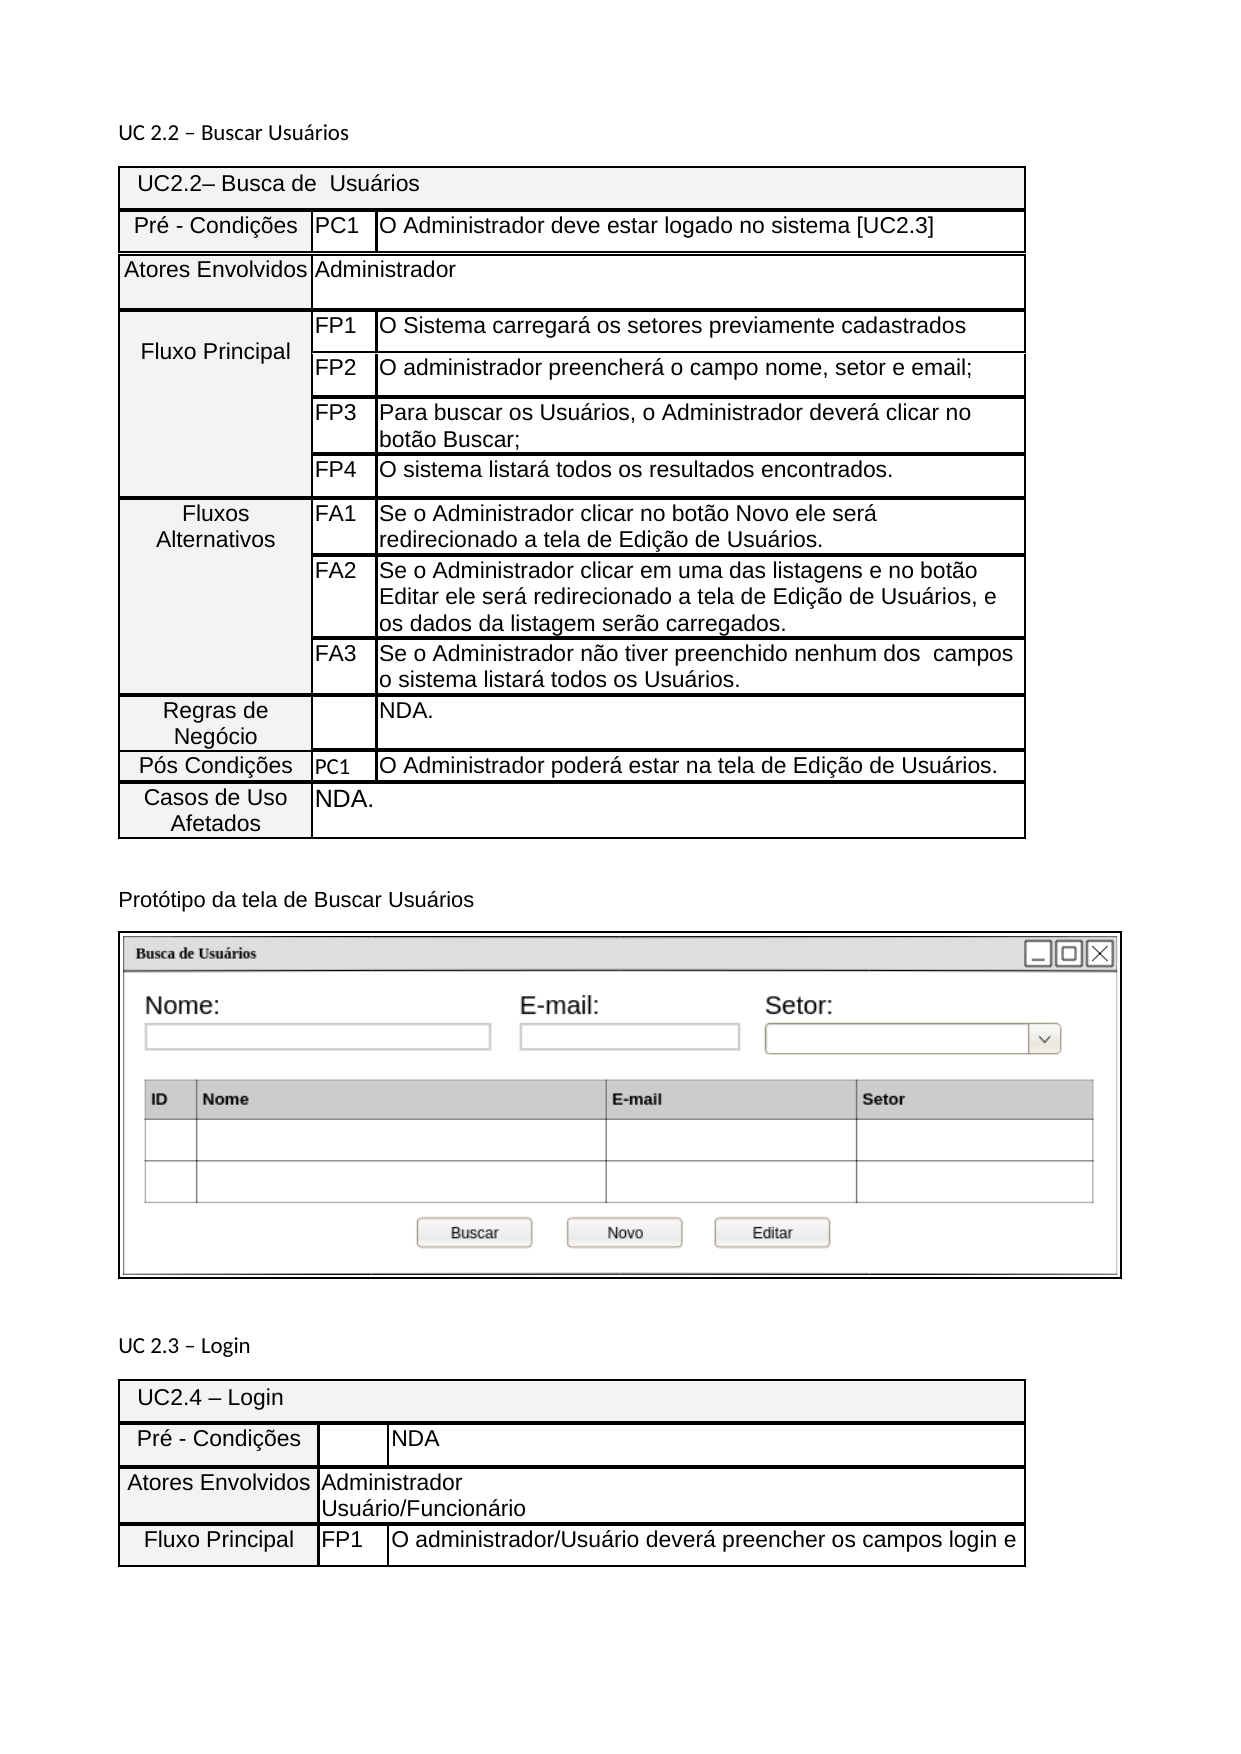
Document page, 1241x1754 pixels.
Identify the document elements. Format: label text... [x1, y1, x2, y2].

table_cell FA1 [313, 500, 375, 553]
table_cell Atores Envolvidos [120, 1469, 317, 1522]
table_cell PC1 [313, 752, 375, 780]
table_cell [313, 697, 375, 748]
table_cell FP2 [313, 354, 375, 395]
table_cell FP1 [313, 312, 375, 351]
table_cell Pré - Condições [120, 1425, 317, 1465]
table_cell O Administrador deve estar logado no sistema [UC2.3] [378, 212, 1024, 251]
table_cell Pré - Condições [120, 212, 311, 251]
table_cell Para buscar os Usuários, o Administrador deverá clicar no botão Buscar; [378, 399, 1024, 452]
table_cell Casos de Uso Afetados [120, 784, 311, 837]
table_cell FA2 [313, 557, 375, 636]
table_cell Administrador [313, 256, 1024, 308]
table_cell NDA [389, 1425, 1024, 1465]
picture [123, 936, 1118, 1275]
table_cell Administrador Usuário/Funcionário [320, 1469, 1024, 1522]
table_cell O Sistema carregará os setores previamente cadastrados [378, 312, 1024, 351]
table_cell O Administrador poderá estar na tela de Edição de Usuários. [378, 752, 1024, 780]
table_header UC2.4 – Login [120, 1381, 1024, 1421]
table_cell FP1 [320, 1526, 387, 1565]
table_cell Pós Condições [120, 752, 311, 780]
table_cell FP4 [313, 456, 375, 496]
table_cell O sistema listará todos os resultados encontrados. [378, 456, 1024, 496]
table_header UC2.2– Busca de Usuários [120, 168, 1024, 208]
table_cell O administrador/Usuário deverá preencher os campos login e [389, 1526, 1024, 1565]
table_cell Fluxo Principal [120, 1526, 317, 1565]
text UC 2.3 – Login [118, 1332, 1122, 1359]
table_cell [320, 1425, 387, 1465]
table_cell Se o Administrador clicar no botão Novo ele será redirecionado a tela de Edição de Usuários. [378, 500, 1024, 553]
text UC 2.2 – Buscar Usuários [118, 118, 1122, 146]
table_cell NDA. [313, 784, 1024, 837]
table_cell FP3 [313, 399, 375, 452]
table_cell Fluxos Alternativos [120, 500, 311, 693]
table_cell NDA. [378, 697, 1024, 748]
table_cell Se o Administrador não tiver preenchido nenhum dos campos o sistema listará todos os Usuários. [378, 640, 1024, 693]
table_cell Fluxo Principal [120, 312, 311, 496]
table_cell Se o Administrador clicar em uma das listagens e no botão Editar ele será redirecionado a tela de Edição de Usuários, e os dados da listagem serão carregados. [378, 557, 1024, 636]
table_cell Regras de Negócio [120, 697, 311, 750]
table_cell FA3 [313, 640, 375, 693]
text Protótipo da tela de Buscar Usuários [118, 887, 1122, 912]
table_cell Atores Envolvidos [120, 256, 311, 308]
table_cell PC1 [313, 212, 375, 251]
table_cell O administrador preencherá o campo nome, setor e email; [378, 354, 1024, 395]
